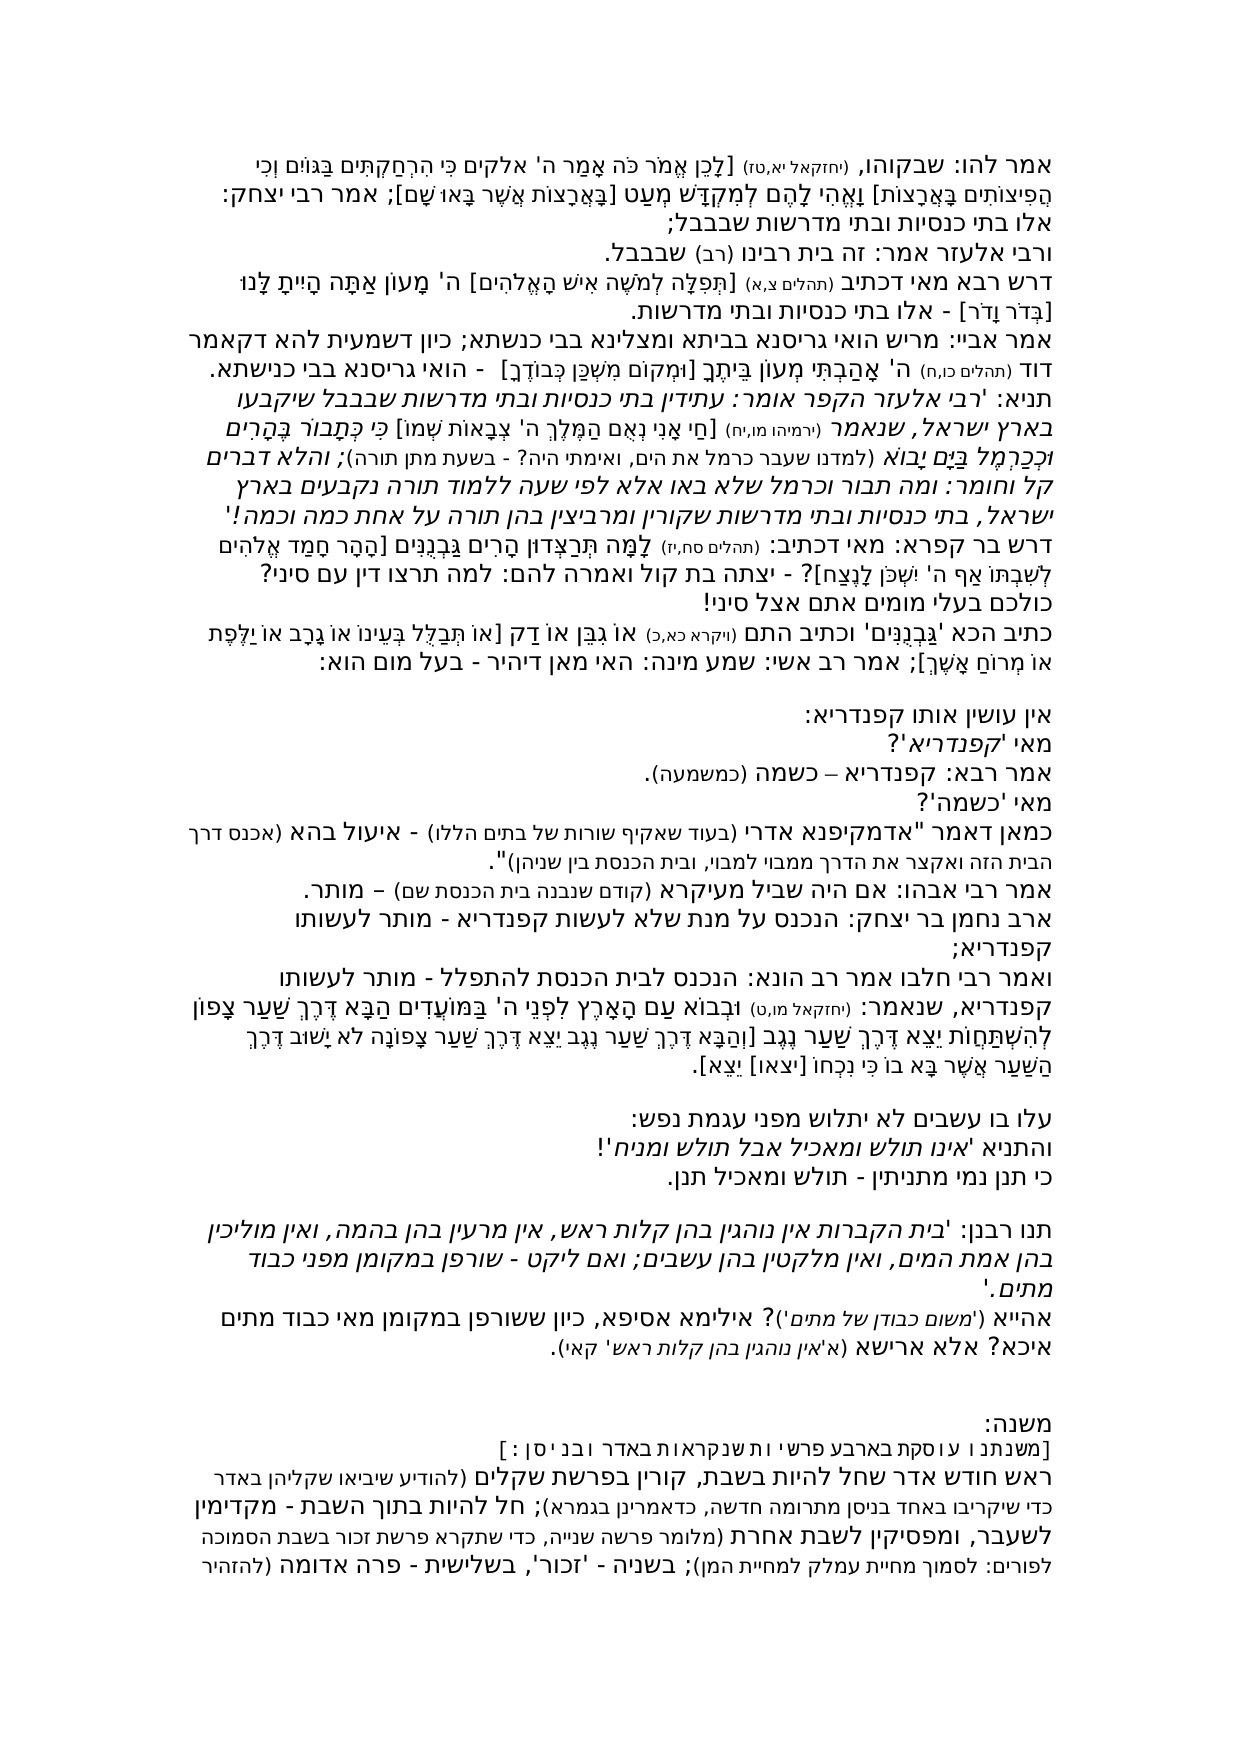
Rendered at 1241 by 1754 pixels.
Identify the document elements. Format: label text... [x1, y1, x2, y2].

text משנה: [187, 1409, 1053, 1439]
text אמר רבי אבהו: אם היה שביל מעיקרא (קודם שנבנה בית הכנסת שם) – מותר. [187, 875, 1053, 904]
text אין עושין אותו קפנדריא: [187, 700, 1053, 729]
text מאי 'קפנדריא'? [187, 729, 1053, 758]
text כמאן דאמר "אדמקיפנא אדרי (בעוד שאקיף שורות של בתים הללו) - איעול בהא (אכנס דרך הבית הזה ואקצר את הדרך ממבוי למבוי, ובית הכנסת בין שניהן)". [187, 817, 1053, 875]
text תנו רבנן: 'בית הקברות אין נוהגין בהן קלות ראש, אין מרעין בהן בהמה, ואין מוליכין בהן אמת המים, ואין מלקטין בהן עשבים; ואם ליקט - שורפן במקומן מפני כבוד מתים.' [187, 1215, 1053, 1303]
text תניא: 'רבי אלעזר הקפר אומר: עתידין בתי כנסיות ובתי מדרשות שבבבל שיקבעו בארץ ישראל, שנאמר (ירמיהו מו,יח) [חַי אָנִי נְאֻם הַמֶּלֶךְ ה' צְבָאוֹת שְׁמוֹ] כִּי כְּתָבוֹר בֶּהָרִים וּכְכַרְמֶל בַּיָּם יָבוֹא (למדנו שעבר כרמל את הים, ואימתי היה? - בשעת מתן תורה); והלא דברים קל וחומר: ומה תבור וכרמל שלא באו אלא לפי שעה ללמוד תורה נקבעים בארץ ישראל, בתי כנסיות ובתי מדרשות שקורין ומרביצין בהן תורה על אחת כמה וכמה!' [187, 384, 1053, 530]
text דרש רבא מאי דכתיב (תהלים צ,א) [תְּפִלָּה לְמֹשֶׁה אִישׁ הָאֱלֹהִים] ה' מָעוֹן אַתָּה הָיִיתָ לָּנוּ [בְּדֹר וָדֹר] - אלו בתי כנסיות ובתי מדרשות. [187, 267, 1053, 325]
text מאי 'כשמה'? [187, 788, 1053, 817]
text ארב נחמן בר יצחק: הנכנס על מנת שלא לעשות קפנדריא - מותר לעשותו קפנדריא; [187, 904, 1053, 963]
text [משנתנו עוסקת בארבע פרשיות שנקראות באדר ובניסן:] [187, 1439, 1053, 1462]
text דרש בר קפרא: מאי דכתיב: (תהלים סח,יז) לָמָּה תְּרַצְּדוּן הָרִים גַּבְנֻנִּים [הָהָר חָמַד אֱלֹהִים לְשִׁבְתּוֹ אַף ה' יִשְׁכֹּן לָנֶצַח]? - יצתה בת קול ואמרה להם: למה תרצו דין עם סיני? כולכם בעלי מומים אתם אצל סיני! [187, 530, 1053, 618]
text ראש חודש אדר שחל להיות בשבת, קורין בפרשת שקלים (להודיע שיביאו שקליהן באדר כדי שיקריבו באחד בניסן מתרומה חדשה, כדאמרינן בגמרא); חל להיות בתוך השבת - מקדימין לשעבר, ומפסיקין לשבת אחרת (מלומר פרשה שנייה, כדי שתקרא פרשת זכור בשבת הסמוכה לפורים: לסמוך מחיית עמלק למחיית המן); בשניה - 'זכור', בשלישית - פרה אדומה (להזהיר [187, 1462, 1053, 1579]
text אמר להו: שבקוהו, (יחזקאל יא,טז) [לָכֵן אֱמֹר כֹּה אָמַר ה' אלקים כִּי הִרְחַקְתִּים בַּגּוֹיִם וְכִי הֲפִיצוֹתִים בָּאֲרָצוֹת] וָאֱהִי לָהֶם לְמִקְדָּשׁ מְעַט [בָּאֲרָצוֹת אֲשֶׁר בָּאוּ שָׁם]; אמר רבי יצחק: אלו בתי כנסיות ובתי מדרשות שבבבל; [187, 150, 1053, 238]
text אמר אביי: מריש הואי גריסנא בביתא ומצלינא בבי כנשתא; כיון דשמעית להא דקאמר דוד (תהלים כו,ח) ה' אָהַבְתִּי מְעוֹן בֵּיתֶךָ [וּמְקוֹם מִשְׁכַּן כְּבוֹדֶךָ] - הואי גריסנא בבי כנישתא. [187, 325, 1053, 384]
text אמר רבא: קפנדריא – כשמה (כמשמעה). [187, 758, 1053, 788]
text כתיב הכא 'גַּבְנֻנִּים' וכתיב התם (ויקרא כא,כ) אוֹ גִבֵּן אוֹ דַק [אוֹ תְּבַלֻּל בְּעֵינוֹ אוֹ גָרָב אוֹ יַלֶּפֶת אוֹ מְרוֹחַ אָשֶׁךְ]; אמר רב אשי: שמע מינה: האי מאן דיהיר - בעל מום הוא: [187, 618, 1053, 676]
text אהייא ('משום כבודן של מתים')? אילימא אסיפא, כיון ששורפן במקומן מאי כבוד מתים איכא? אלא ארישא (א'אין נוהגין בהן קלות ראש' קאי). [187, 1303, 1053, 1361]
text עלו בו עשבים לא יתלוש מפני עגמת נפש: [187, 1104, 1053, 1133]
text והתניא 'אינו תולש ומאכיל אבל תולש ומניח'! [187, 1133, 1053, 1162]
text כי תנן נמי מתניתין - תולש ומאכיל תנן. [187, 1162, 1053, 1191]
text ואמר רבי חלבו אמר רב הונא: הנכנס לבית הכנסת להתפלל - מותר לעשותו קפנדריא, שנאמר: (יחזקאל מו,ט) וּבְבוֹא עַם הָאָרֶץ לִפְנֵי ה' בַּמּוֹעֲדִים הַבָּא דֶּרֶךְ שַׁעַר צָפוֹן לְהִשְׁתַּחֲוֹת יֵצֵא דֶּרֶךְ שַׁעַר נֶגֶב [וְהַבָּא דֶּרֶךְ שַׁעַר נֶגֶב יֵצֵא דֶּרֶךְ שַׁעַר צָפוֹנָה לֹא יָשׁוּב דֶּרֶךְ הַשַּׁעַר אֲשֶׁר בָּא בוֹ כִּי נִכְחוֹ [יצאו] יֵצֵא]. [187, 963, 1053, 1080]
text ורבי אלעזר אמר: זה בית רבינו (רב) שבבבל. [187, 238, 1053, 267]
